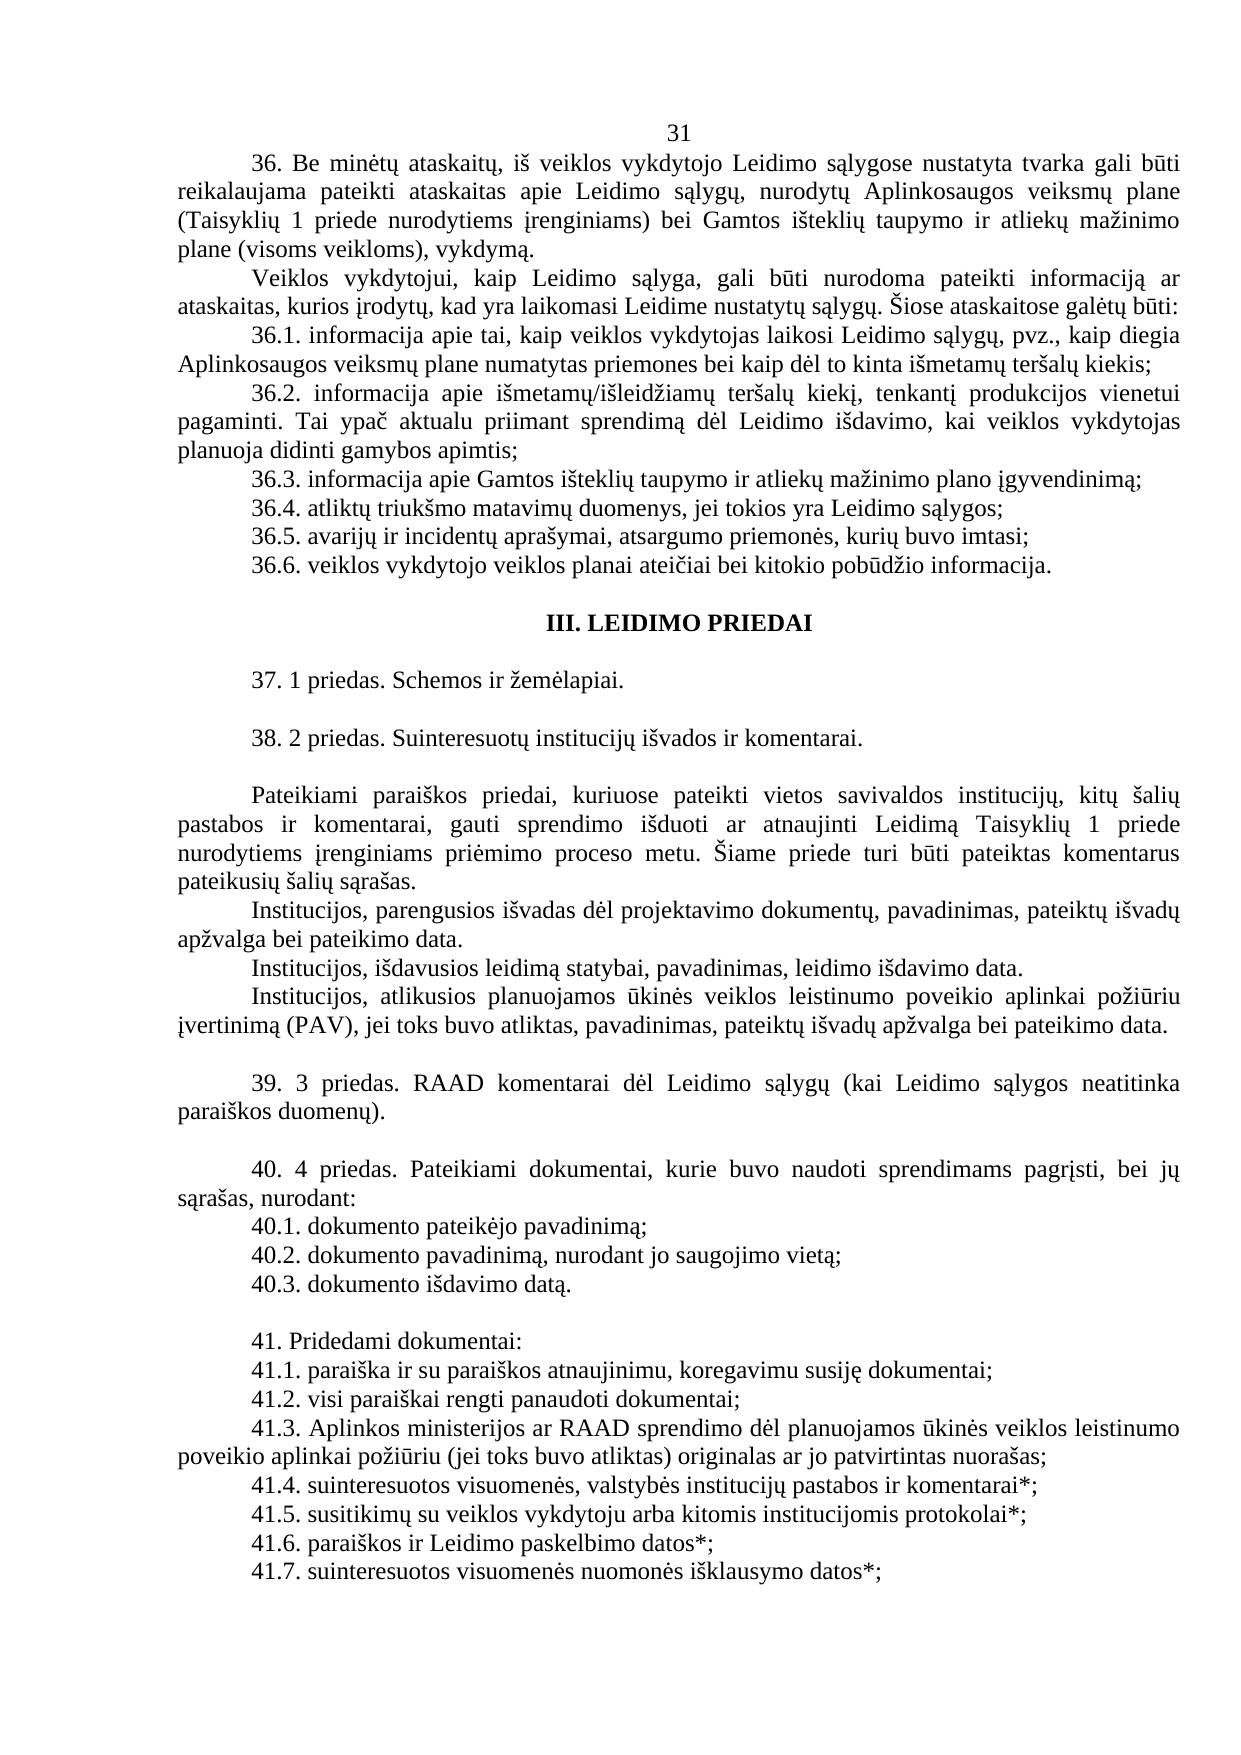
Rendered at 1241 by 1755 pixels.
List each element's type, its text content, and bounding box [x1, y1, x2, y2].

text Institucijos, išdavusios leidimą statybai, pavadinimas, leidimo išdavimo data. [177, 953, 1181, 981]
text 41.1. paraiška ir su paraiškos atnaujinimu, koregavimu susiję dokumentai; [177, 1355, 1181, 1384]
text 41.3. Aplinkos ministerijos ar RAAD sprendimo dėl planuojamos ūkinės veiklos leistinumo poveikio aplinkai požiūriu (jei toks buvo atliktas) originalas ar jo patvirtintas nuorašas; [177, 1413, 1181, 1470]
text 41.6. paraiškos ir Leidimo paskelbimo datos*; [177, 1528, 1181, 1556]
text 41.2. visi paraiškai rengti panaudoti dokumentai; [177, 1384, 1181, 1413]
text Institucijos, atlikusios planuojamos ūkinės veiklos leistinumo poveikio aplinkai požiūriu įvertinimą (PAV), jei toks buvo atliktas, pavadinimas, pateiktų išvadų apžvalga bei pateikimo data. [177, 981, 1181, 1039]
text Veiklos vykdytojui, kaip Leidimo sąlyga, gali būti nurodoma pateikti informaciją ar ataskaitas, kurios įrodytų, kad yra laikomasi Leidime nustatytų sąlygų. Šiose ataskaitose galėtų būti: [177, 263, 1181, 320]
text 36. Be minėtų ataskaitų, iš veiklos vykdytojo Leidimo sąlygose nustatyta tvarka gali būti reikalaujama pateikti ataskaitas apie Leidimo sąlygų, nurodytų Aplinkosaugos veiksmų plane (Taisyklių 1 priede nurodytiems įrenginiams) bei Gamtos išteklių taupymo ir atliekų mažinimo plane (visoms veikloms), vykdymą. [177, 148, 1181, 263]
text Institucijos, parengusios išvadas dėl projektavimo dokumentų, pavadinimas, pateiktų išvadų apžvalga bei pateikimo data. [177, 895, 1181, 953]
text 41.7. suinteresuotos visuomenės nuomonės išklausymo datos*; [177, 1556, 1181, 1585]
text 38. 2 priedas. Suinteresuotų institucijų išvados ir komentarai. [177, 723, 1181, 751]
text 36.5. avarijų ir incidentų aprašymai, atsargumo priemonės, kurių buvo imtasi; [177, 521, 1181, 550]
text 39. 3 priedas. RAAD komentarai dėl Leidimo sąlygų (kai Leidimo sąlygos neatitinka paraiškos duomenų). [177, 1068, 1181, 1125]
text 37. 1 priedas. Schemos ir žemėlapiai. [177, 665, 1181, 694]
text 36.1. informacija apie tai, kaip veiklos vykdytojas laikosi Leidimo sąlygų, pvz., kaip diegia Aplinkosaugos veiksmų plane numatytas priemones bei kaip dėl to kinta išmetamų teršalų kiekis; [177, 320, 1181, 378]
text 41. Pridedami dokumentai: [177, 1326, 1181, 1355]
text Pateikiami paraiškos priedai, kuriuose pateikti vietos savivaldos institucijų, kitų šalių pastabos ir komentarai, gauti sprendimo išduoti ar atnaujinti Leidimą Taisyklių 1 priede nurodytiems įrenginiams priėmimo proceso metu. Šiame priede turi būti pateiktas komentarus pateikusių šalių sąrašas. [177, 780, 1181, 895]
text 36.6. veiklos vykdytojo veiklos planai ateičiai bei kitokio pobūdžio informacija. [177, 550, 1181, 579]
text 40.2. dokumento pavadinimą, nurodant jo saugojimo vietą; [177, 1240, 1181, 1269]
text 36.4. atliktų triukšmo matavimų duomenys, jei tokios yra Leidimo sąlygos; [177, 493, 1181, 521]
text 40.1. dokumento pateikėjo pavadinimą; [177, 1211, 1181, 1240]
text III. LEIDIMO PRIEDAI [177, 608, 1181, 636]
text 41.5. susitikimų su veiklos vykdytoju arba kitomis institucijomis protokolai*; [177, 1499, 1181, 1528]
text 40. 4 priedas. Pateikiami dokumentai, kurie buvo naudoti sprendimams pagrįsti, bei jų sąrašas, nurodant: [177, 1154, 1181, 1211]
text 40.3. dokumento išdavimo datą. [177, 1269, 1181, 1298]
text 36.2. informacija apie išmetamų/išleidžiamų teršalų kiekį, tenkantį produkcijos vienetui pagaminti. Tai ypač aktualu priimant sprendimą dėl Leidimo išdavimo, kai veiklos vykdytojas planuoja didinti gamybos apimtis; [177, 378, 1181, 464]
text 36.3. informacija apie Gamtos išteklių taupymo ir atliekų mažinimo plano įgyvendinimą; [177, 464, 1181, 493]
text 41.4. suinteresuotos visuomenės, valstybės institucijų pastabos ir komentarai*; [177, 1470, 1181, 1499]
